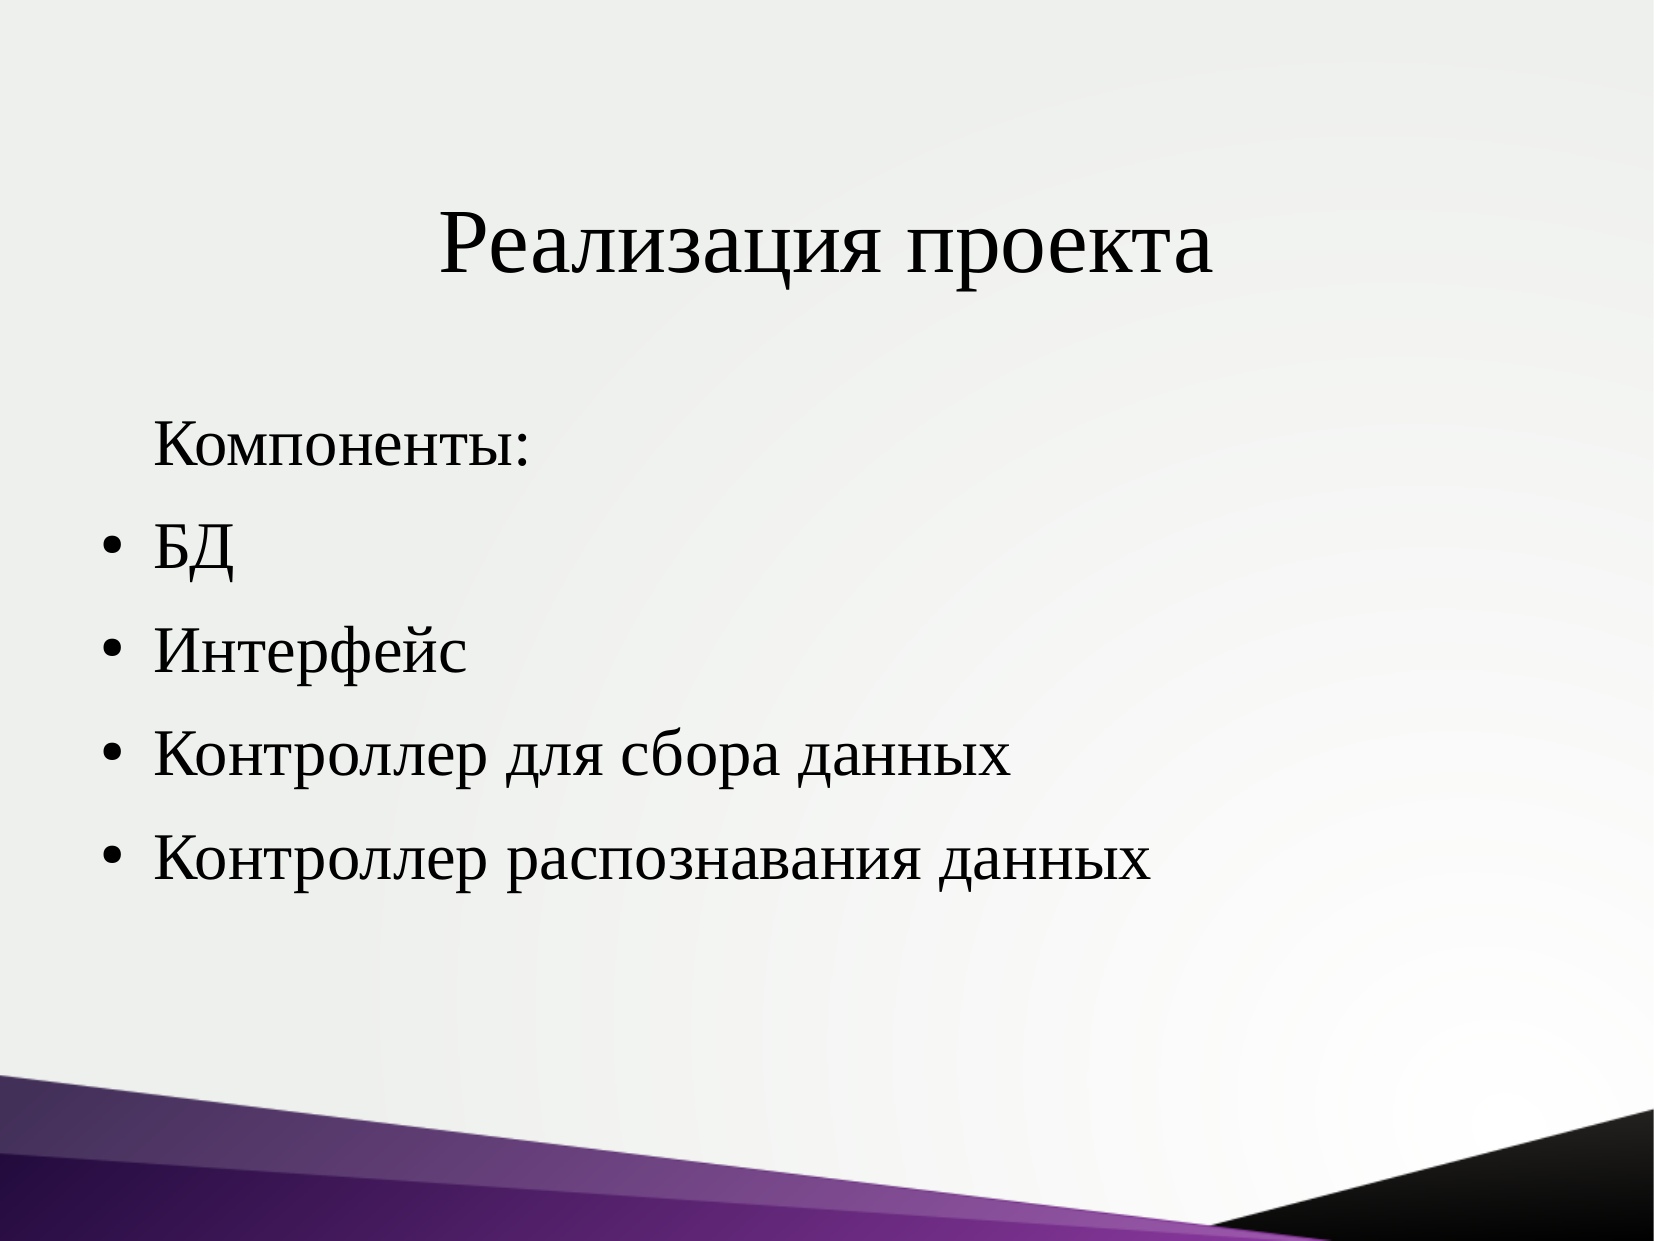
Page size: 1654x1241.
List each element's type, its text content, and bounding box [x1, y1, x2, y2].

list Компоненты: БД Интерфейс Контроллер для сбора данных Контроллер распознавания данных [82, 290, 1571, 1010]
title Реализация проекта [82, 138, 1571, 290]
picture [0, 0, 1654, 1241]
